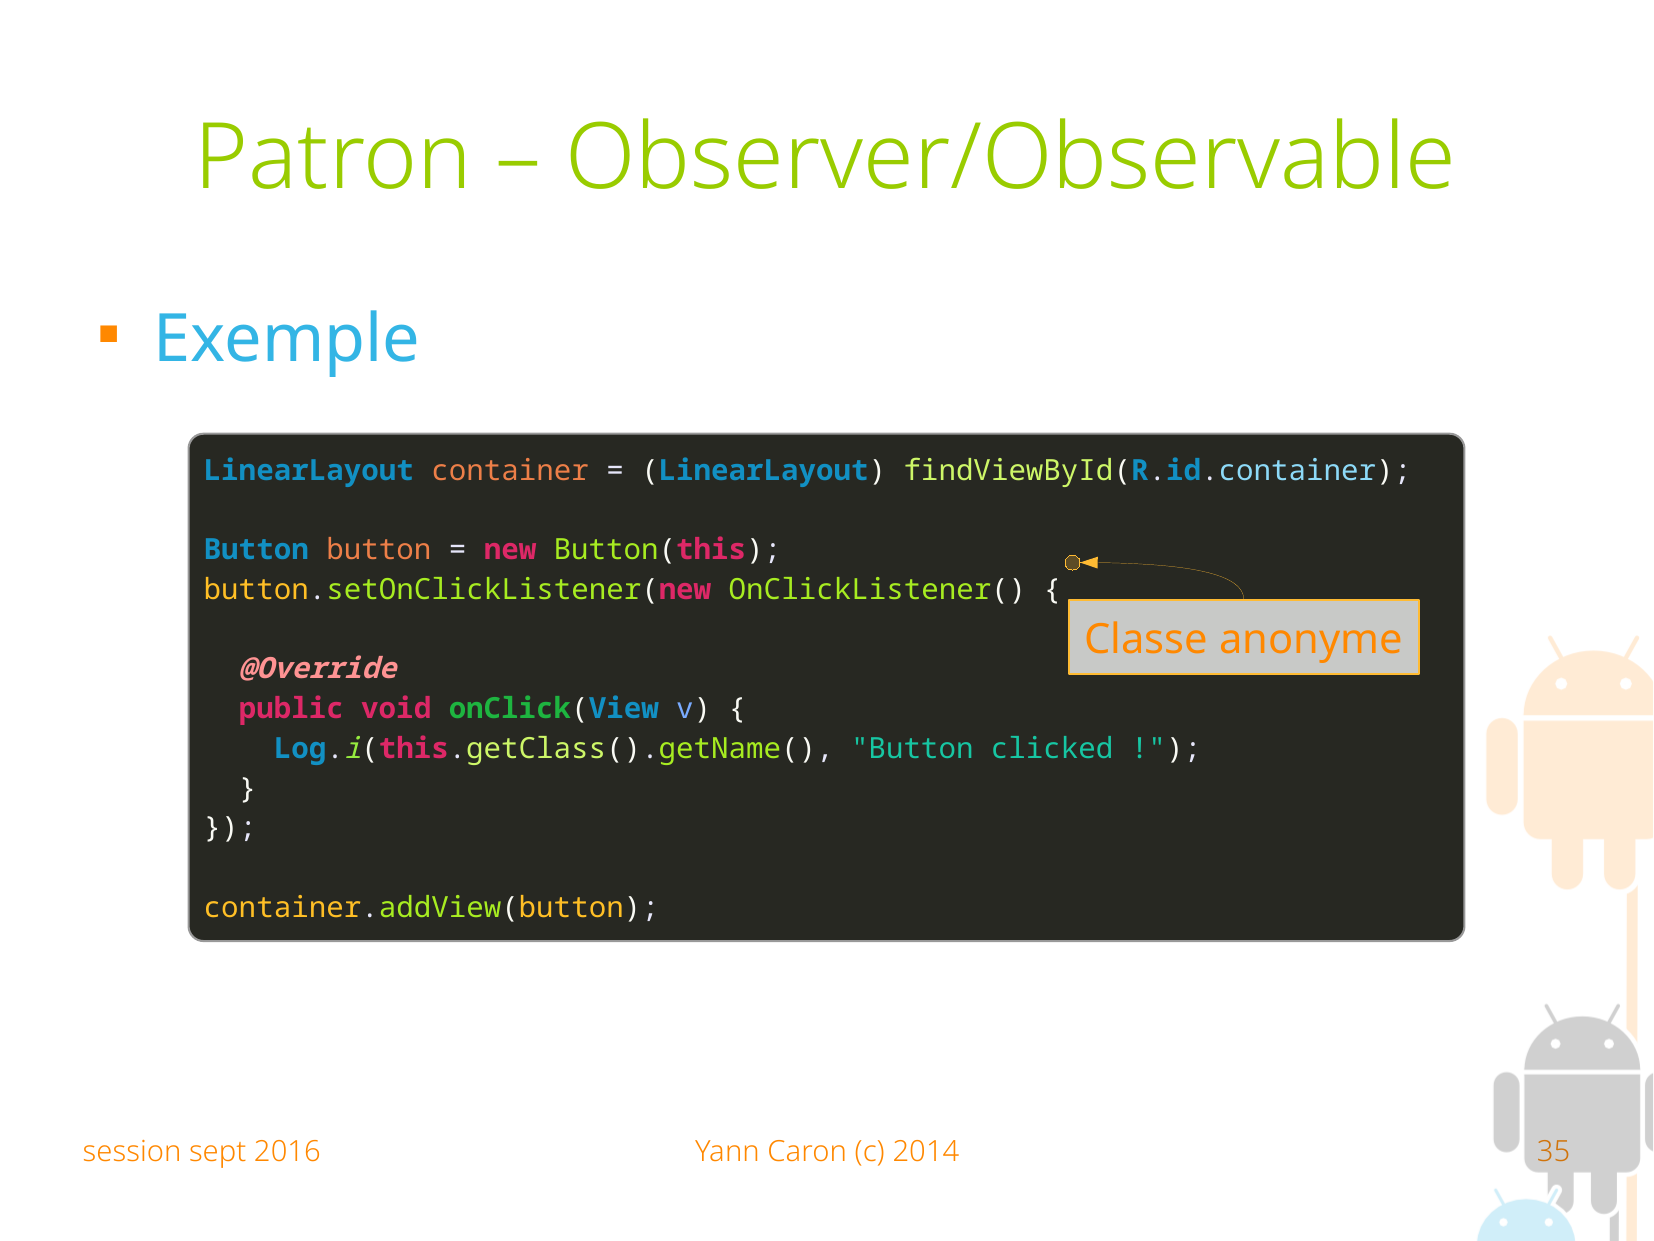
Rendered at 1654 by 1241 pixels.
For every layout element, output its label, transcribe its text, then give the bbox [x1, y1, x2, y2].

text_box [1065, 555, 1080, 571]
text_box LinearLayout container = (LinearLayout) findViewById(R.id.container); Button button = new Button(this); button.setOnClickListener(new OnClickListener() { @Override public void onClick(View v) { Log.i(this.getClass().getName(), "Button clicked !"); } }); container.addView(button); [188, 433, 1465, 876]
list Exemple [82, 290, 1571, 391]
picture [240, 423, 1654, 1241]
text_box Classe anonyme [1068, 600, 1407, 666]
title Patron – Observer/Observable [82, 49, 1571, 257]
